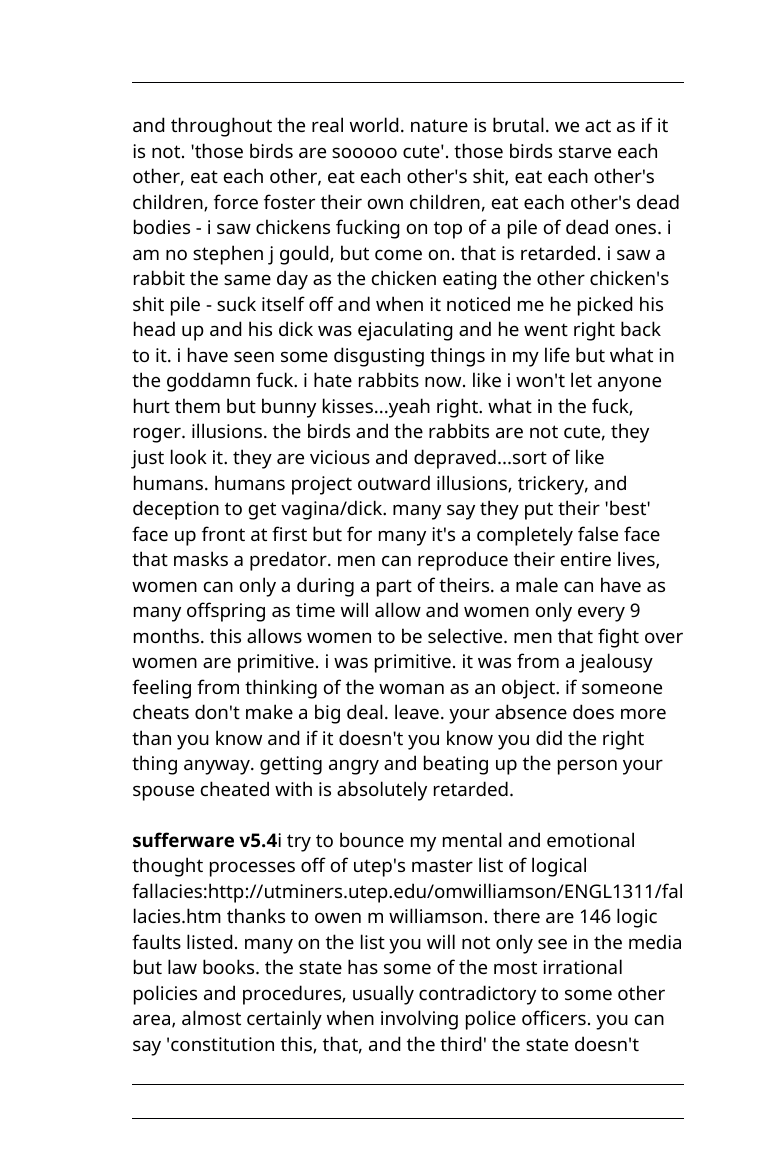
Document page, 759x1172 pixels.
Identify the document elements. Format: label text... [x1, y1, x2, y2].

text and throughout the real world. nature is brutal. we act as if it is not. 'those birds are sooooo cute'. those birds starve each other, eat each other, eat each other's shit, eat each other's children, force foster their own children, eat each other's dead bodies - i saw chickens fucking on top of a pile of dead ones. i am no stephen j gould, but come on. that is retarded. i saw a rabbit the same day as the chicken eating the other chicken's shit pile - suck itself off and when it noticed me he picked his head up and his dick was ejaculating and he went right back to it. i have seen some disgusting things in my life but what in the goddamn fuck. i hate rabbits now. like i won't let anyone hurt them but bunny kisses...yeah right. what in the fuck, roger. illusions. the birds and the rabbits are not cute, they just look it. they are vicious and depraved...sort of like humans. humans project outward illusions, trickery, and deception to get vagina/dick. many say they put their 'best' face up front at first but for many it's a completely false face that masks a predator. men can reproduce their entire lives, women can only a during a part of theirs. a male can have as many offspring as time will allow and women only every 9 months. this allows women to be selective. men that fight over women are primitive. i was primitive. it was from a jealousy feeling from thinking of the woman as an object. if someone cheats don't make a big deal. leave. your absence does more than you know and if it doesn't you know you did the right thing anyway. getting angry and beating up the person your spouse cheated with is absolutely retarded. sufferware v5.4i try to bounce my mental and emotional thought processes off of utep's master list of logical fallacies:http://utminers.utep.edu/omwilliamson/ENGL1311/fallacies.htm thanks to owen m williamson. there are 146 logic faults listed. many on the list you will not only see in the media but law books. the state has some of the most irrational policies and procedures, usually contradictory to some other area, almost certainly when involving police officers. you can say 'constitution this, that, and the third' the state doesn't [132, 112, 684, 1057]
